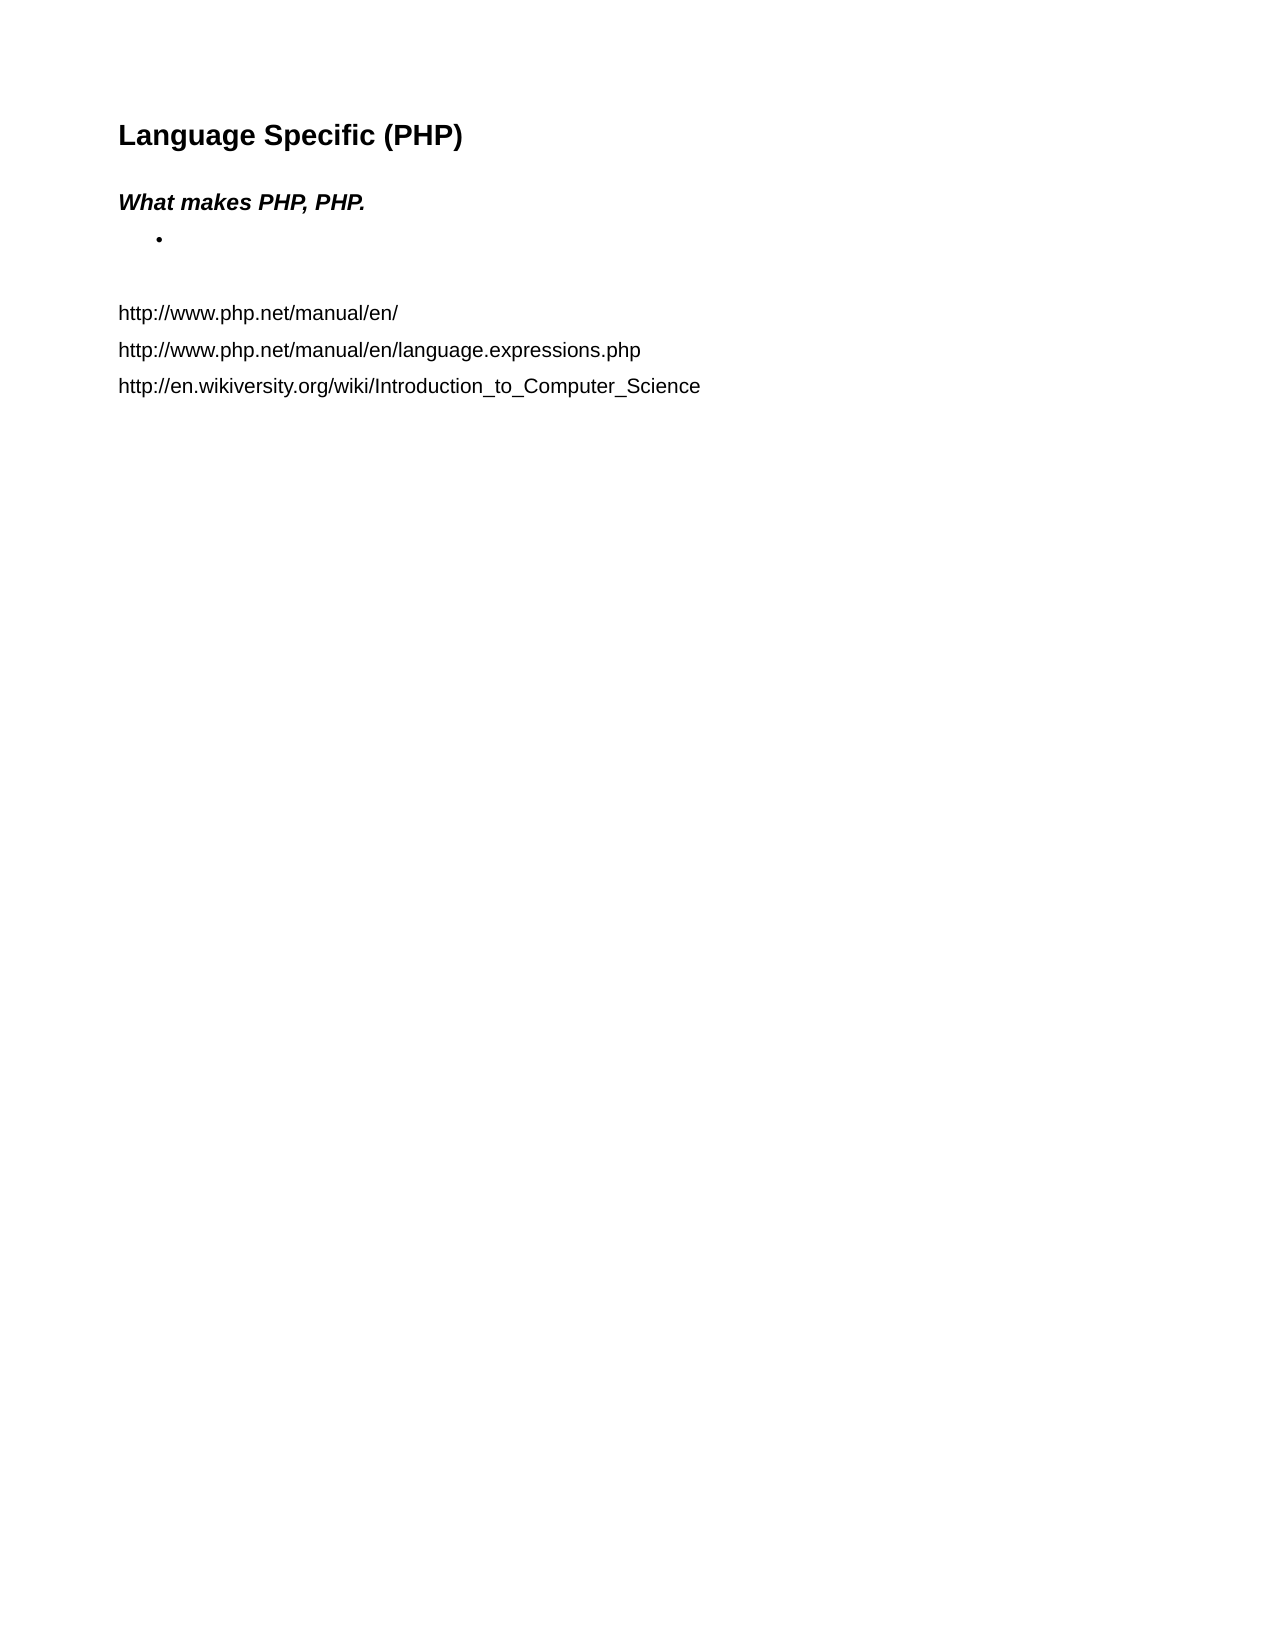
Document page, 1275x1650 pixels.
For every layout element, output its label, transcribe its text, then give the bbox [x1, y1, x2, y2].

text http://en.wikiversity.org/wiki/Introduction_to_Computer_Science [118, 374, 1157, 398]
subtitle Language Specific (PHP) [118, 118, 1157, 152]
subtitle What makes PHP, PHP. [118, 189, 1157, 216]
text http://www.php.net/manual/en/ [118, 301, 1157, 325]
text http://www.php.net/manual/en/language.expressions.php [118, 337, 1157, 361]
